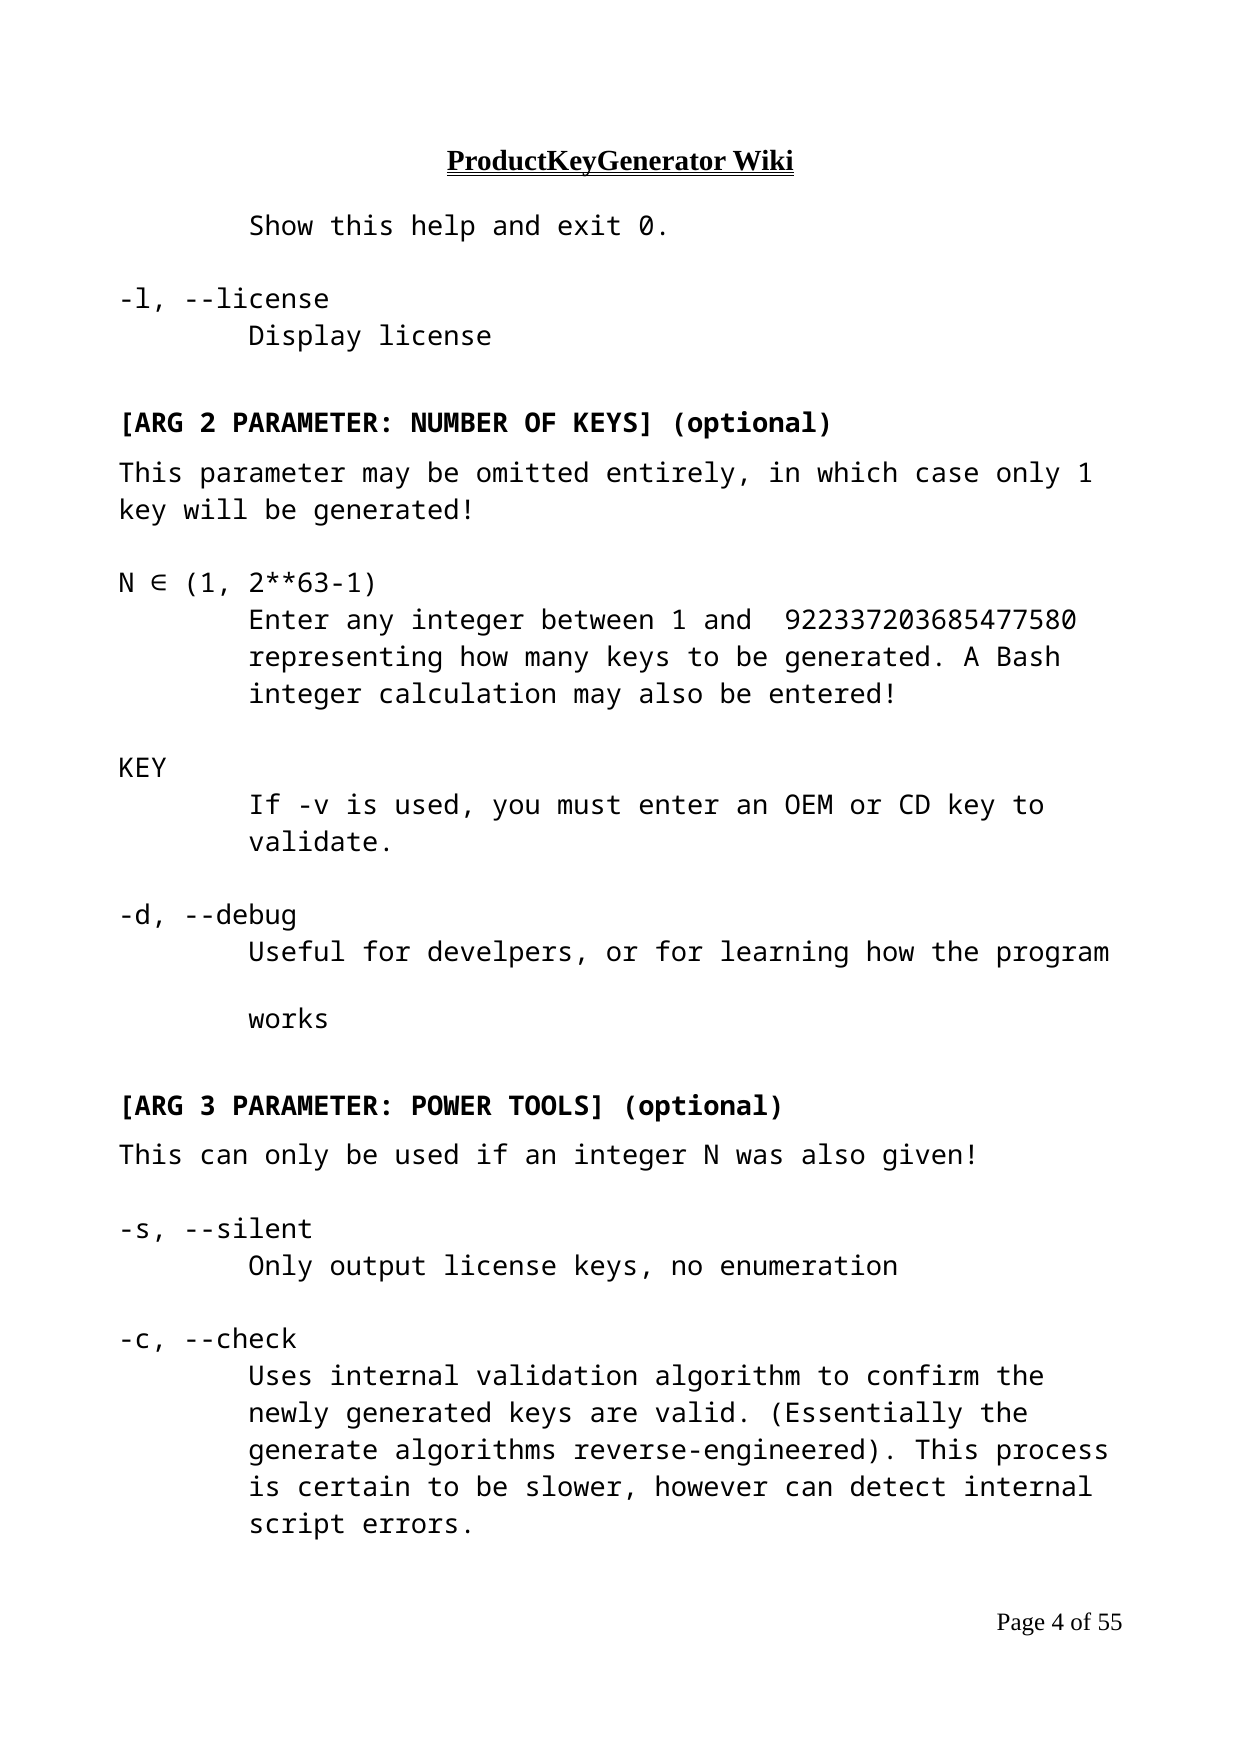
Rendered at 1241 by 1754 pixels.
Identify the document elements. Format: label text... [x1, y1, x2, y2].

text script errors. [118, 1504, 1122, 1541]
text This can only be used if an integer N was also given! [118, 1136, 1122, 1172]
text Useful for develpers, or for learning how the program [118, 933, 1122, 969]
text -l, --license [118, 280, 1122, 317]
text validate. [118, 822, 1122, 859]
text Display license [118, 317, 1122, 354]
text works [118, 999, 1122, 1036]
text -s, --silent [118, 1209, 1122, 1246]
text N ∈ (1, 2**63-1) [118, 564, 1122, 601]
text -d, --debug [118, 896, 1122, 933]
text KEY [118, 748, 1122, 785]
text If -v is used, you must enter an OEM or CD key to [118, 785, 1122, 822]
text Show this help and exit 0. [118, 206, 1122, 243]
text integer calculation may also be entered! [118, 674, 1122, 711]
text Enter any integer between 1 and 922337203685477580 [118, 601, 1122, 638]
text is certain to be slower, however can detect internal [118, 1467, 1122, 1504]
text Only output license keys, no enumeration [118, 1246, 1122, 1283]
text representing how many keys to be generated. A Bash [118, 638, 1122, 674]
text Uses internal validation algorithm to confirm the [118, 1357, 1122, 1394]
text -c, --check [118, 1320, 1122, 1357]
text generate algorithms reverse-engineered). This process [118, 1431, 1122, 1467]
text This parameter may be omitted entirely, in which case only 1 key will be generated! [118, 453, 1122, 527]
subtitle [ARG 2 PARAMETER: NUMBER OF KEYS] (optional) [118, 404, 1122, 441]
subtitle [ARG 3 PARAMETER: POWER TOOLS] (optional) [118, 1086, 1122, 1123]
text newly generated keys are valid. (Essentially the [118, 1394, 1122, 1431]
